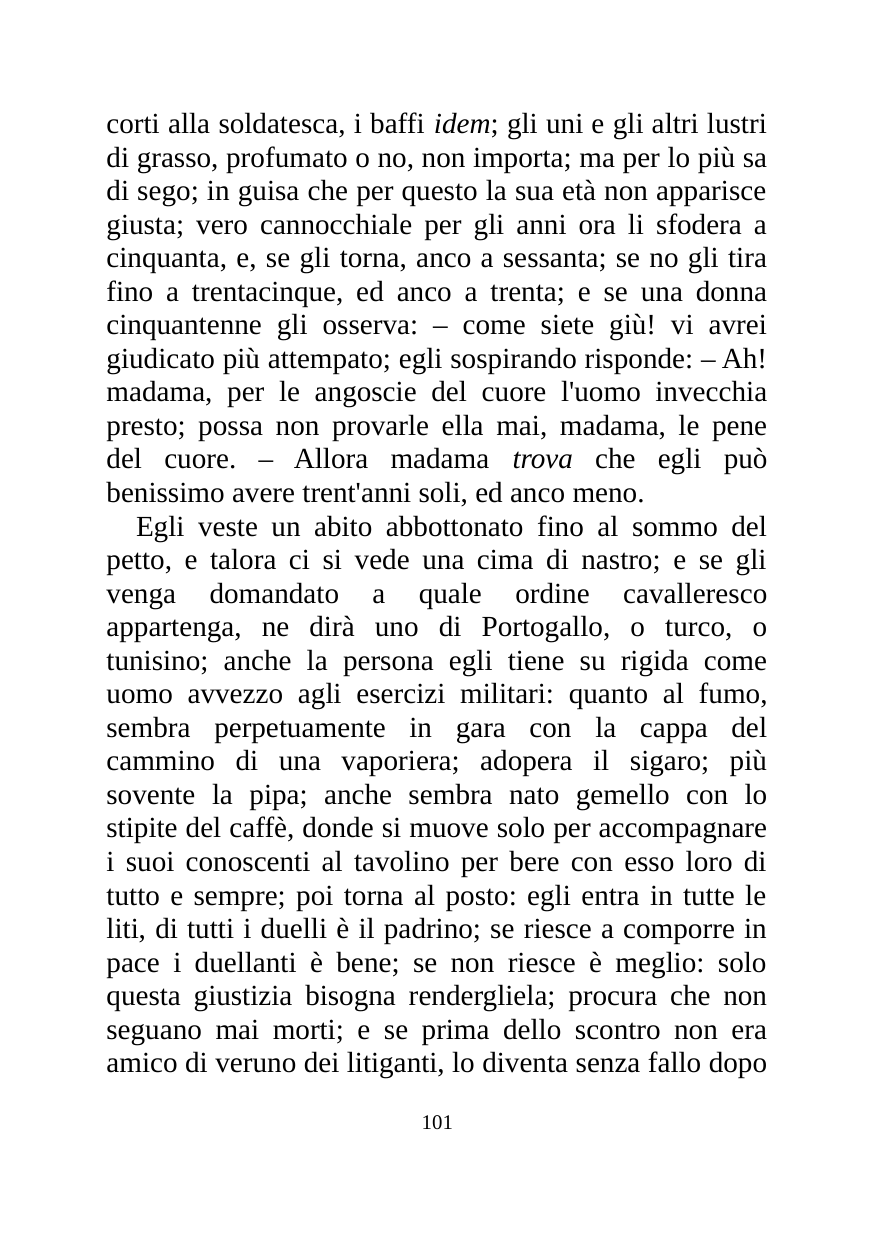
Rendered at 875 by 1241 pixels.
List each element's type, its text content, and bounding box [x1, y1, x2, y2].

text corti alla soldatesca, i baffi idem; gli uni e gli altri lustri di grasso, profumato o no, non importa; ma per lo più sa di sego; in guisa che per questo la sua età non apparisce giusta; vero cannocchiale per gli anni ora li sfodera a cinquanta, e, se gli torna, anco a sessanta; se no gli tira fino a trentacinque, ed anco a trenta; e se una donna cinquantenne gli osserva: – come siete giù! vi avrei giudicato più attempato; egli sospirando risponde: – Ah! madama, per le angoscie del cuore l'uomo invecchia presto; possa non provarle ella mai, madama, le pene del cuore. – Allora madama trova che egli può benissimo avere trent'anni soli, ed anco meno. [106, 106, 768, 509]
text Egli veste un abito abbottonato fino al sommo del petto, e talora ci si vede una cima di nastro; e se gli venga domandato a quale ordine cavalleresco appartenga, ne dirà uno di Portogallo, o turco, o tunisino; anche la persona egli tiene su rigida come uomo avvezzo agli esercizi militari: quanto al fumo, sembra perpetuamente in gara con la cappa del cammino di una vaporiera; adopera il sigaro; più sovente la pipa; anche sembra nato gemello con lo stipite del caffè, donde si muove solo per accompagnare i suoi conoscenti al tavolino per bere con esso loro di tutto e sempre; poi torna al posto: egli entra in tutte le liti, di tutti i duelli è il padrino; se riesce a comporre in pace i duellanti è bene; se non riesce è meglio: solo questa giustizia bisogna rendergliela; procura che non seguano mai morti; e se prima dello scontro non era amico di veruno dei litiganti, lo diventa senza fallo dopo [106, 509, 768, 1079]
